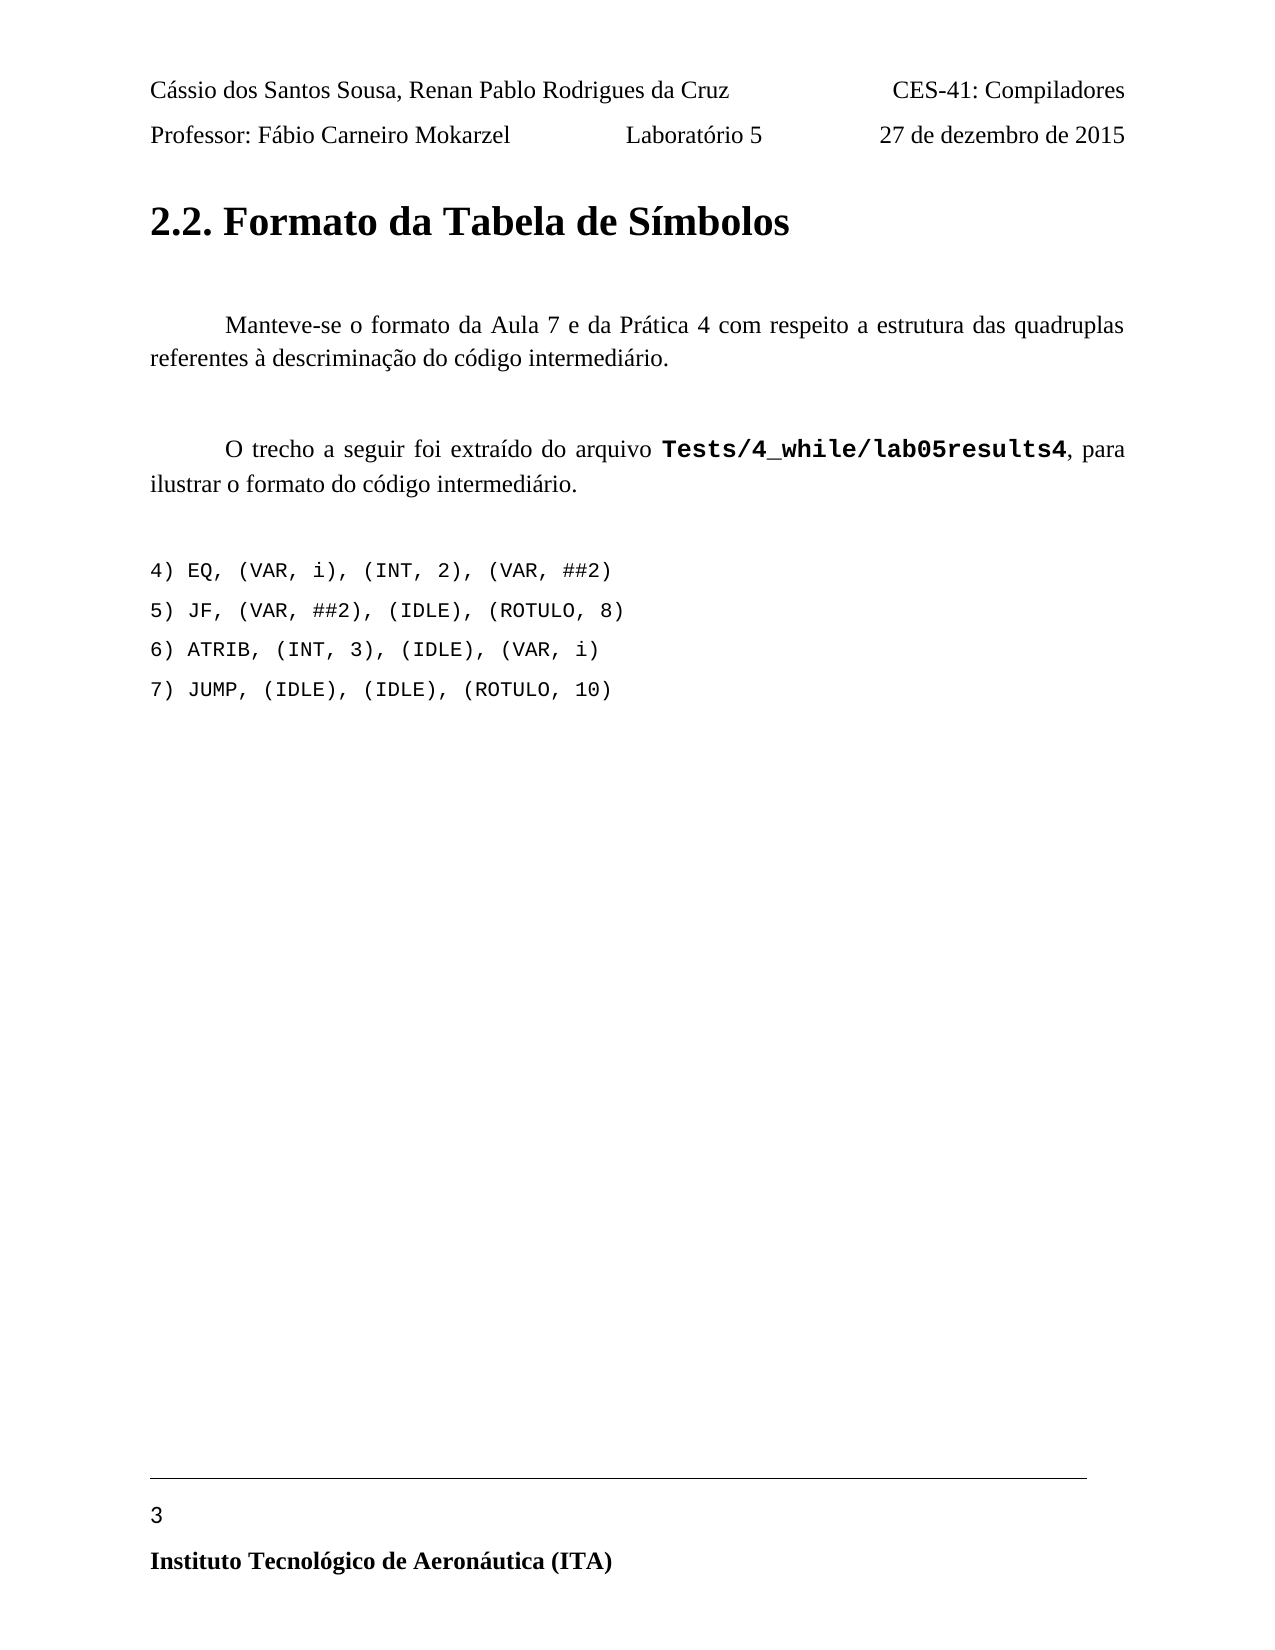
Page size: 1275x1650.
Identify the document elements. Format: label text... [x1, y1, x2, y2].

text Manteve-se o formato da Aula 7 e da Prática 4 com respeito a estrutura das quadruplas referentes à descriminação do código intermediário. [150, 310, 1125, 371]
text 4) EQ, (VAR, i), (INT, 2), (VAR, ##2) [150, 560, 1125, 583]
text 7) JUMP, (IDLE), (IDLE), (ROTULO, 10) [150, 679, 1125, 703]
text 5) JF, (VAR, ##2), (IDLE), (ROTULO, 8) [150, 599, 1125, 623]
text O trecho a seguir foi extraído do arquivo Tests/4_while/lab05results4, para ilustrar o formato do código intermediário. [150, 434, 1125, 498]
text 6) ATRIB, (INT, 3), (IDLE), (VAR, i) [150, 639, 1125, 663]
text 2.2. Formato da Tabela de Símbolos [150, 197, 1125, 244]
